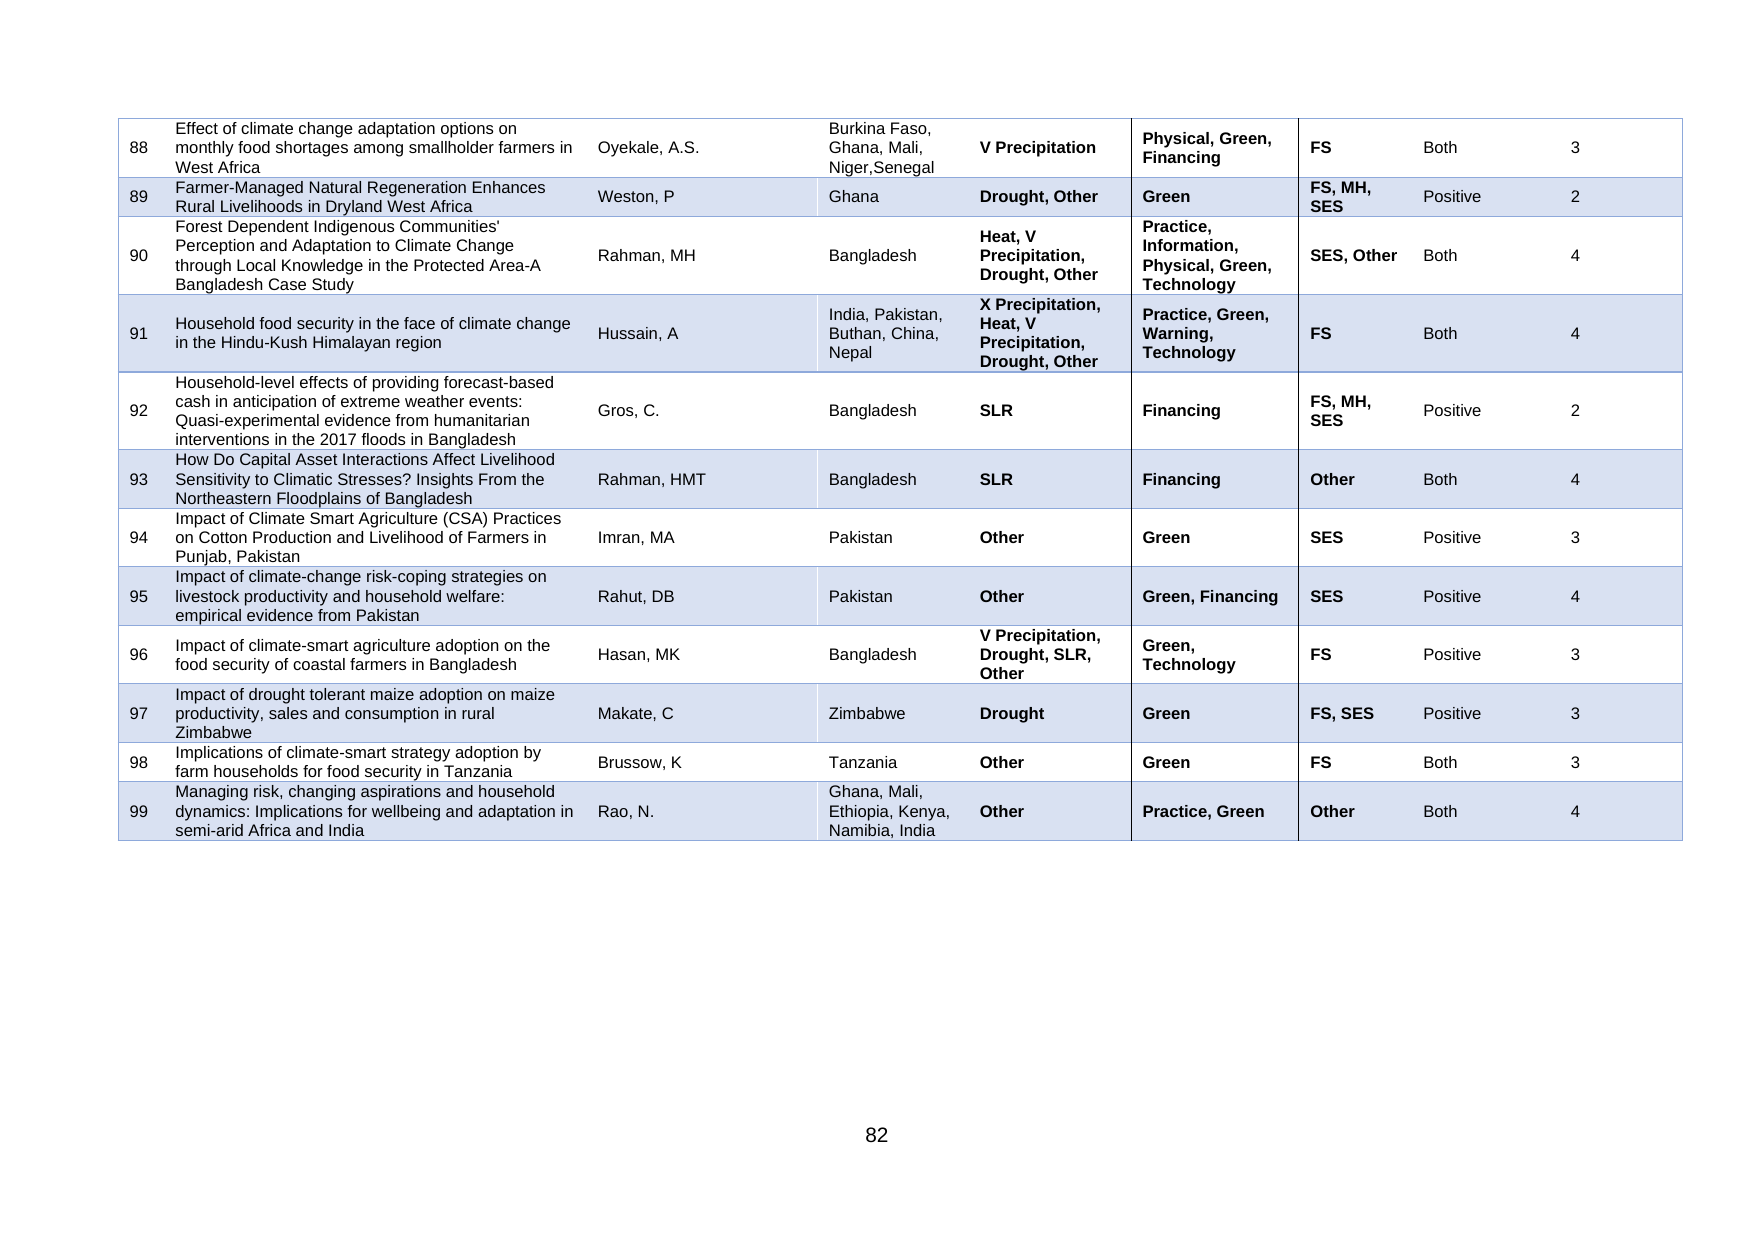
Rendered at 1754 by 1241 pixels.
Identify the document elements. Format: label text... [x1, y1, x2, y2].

table_cell FS, MH, SES [1299, 178, 1412, 216]
table_cell Positive [1412, 178, 1559, 216]
table_cell Impact of climate-change risk-coping strategies on livestock productivity and household welfare: empirical evidence from Pakistan [164, 567, 586, 625]
table_cell SES [1299, 509, 1412, 566]
table_cell Other [968, 567, 1131, 625]
table_cell SES, Other [1299, 217, 1412, 294]
table_cell FS, SES [1299, 684, 1412, 742]
table_cell FS [1299, 295, 1412, 371]
table_cell Green [1132, 743, 1298, 781]
table_cell Both [1412, 450, 1559, 508]
table_cell [748, 684, 817, 742]
table_cell Rao, N. [586, 782, 748, 840]
table_cell Ghana [818, 178, 968, 216]
table_cell [748, 782, 817, 840]
table_cell 95 [119, 567, 164, 625]
table_cell [748, 295, 817, 371]
table_cell Impact of climate-smart agriculture adoption on the food security of coastal farmers in Bangladesh [164, 626, 586, 683]
table_cell Green [1132, 509, 1298, 566]
table_cell [748, 119, 817, 177]
table_cell Other [1299, 782, 1412, 840]
table_cell Rahman, MH [586, 217, 748, 294]
table_cell FS [1299, 743, 1412, 781]
table_cell [748, 743, 817, 781]
table_cell Effect of climate change adaptation options on monthly food shortages among smallholder farmers in West Africa [164, 119, 586, 177]
table_cell 4 [1559, 782, 1682, 840]
table_cell [748, 626, 817, 683]
table_cell 91 [119, 295, 164, 371]
table_cell Positive [1412, 509, 1559, 566]
table_cell Physical, Green, Financing [1132, 119, 1298, 177]
table_cell Other [1299, 450, 1412, 508]
table_cell Forest Dependent Indigenous Communities' Perception and Adaptation to Climate Change through Local Knowledge in the Protected Area-A Bangladesh Case Study [164, 217, 586, 294]
table_cell Rahut, DB [586, 567, 748, 625]
table_cell Gros, C. [586, 373, 748, 449]
table_cell Positive [1412, 684, 1559, 742]
table_cell 3 [1559, 119, 1682, 177]
table_cell Makate, C [586, 684, 748, 742]
table_cell Zimbabwe [818, 684, 968, 742]
table_cell 92 [119, 373, 164, 449]
table_cell Bangladesh [818, 217, 968, 294]
table_cell 3 [1559, 684, 1682, 742]
table_cell Both [1412, 295, 1559, 371]
table_cell Other [968, 509, 1131, 566]
table_cell Pakistan [818, 567, 968, 625]
table_cell How Do Capital Asset Interactions Affect Livelihood Sensitivity to Climatic Stresses? Insights From the Northeastern Floodplains of Bangladesh [164, 450, 586, 508]
table_cell Practice, Green, Warning, Technology [1132, 295, 1298, 371]
table_cell 4 [1559, 295, 1682, 371]
table_cell Other [968, 782, 1131, 840]
table_cell Green [1132, 178, 1298, 216]
table_cell 96 [119, 626, 164, 683]
table_cell Both [1412, 119, 1559, 177]
table_cell Tanzania [818, 743, 968, 781]
table_cell 99 [119, 782, 164, 840]
table_cell Drought [968, 684, 1131, 742]
table_cell Green, Financing [1132, 567, 1298, 625]
table_cell Practice, Green [1132, 782, 1298, 840]
table_cell Positive [1412, 567, 1559, 625]
table_cell 3 [1559, 509, 1682, 566]
table_cell V Precipitation [968, 119, 1131, 177]
table_cell Impact of drought tolerant maize adoption on maize productivity, sales and consumption in rural Zimbabwe [164, 684, 586, 742]
table_cell 97 [119, 684, 164, 742]
table_cell Bangladesh [818, 450, 968, 508]
table_cell Hasan, MK [586, 626, 748, 683]
table_cell Burkina Faso, Ghana, Mali, Niger,Senegal [818, 119, 968, 177]
table_cell Both [1412, 743, 1559, 781]
table_cell 89 [119, 178, 164, 216]
table_cell Both [1412, 782, 1559, 840]
table_cell Drought, Other [968, 178, 1131, 216]
table_cell [748, 373, 817, 449]
table_cell Imran, MA [586, 509, 748, 566]
table_cell 94 [119, 509, 164, 566]
table_cell FS [1299, 119, 1412, 177]
table_cell Other [968, 743, 1131, 781]
table_cell [748, 509, 817, 566]
table_cell [748, 450, 817, 508]
table_cell Hussain, A [586, 295, 748, 371]
table_cell 4 [1559, 567, 1682, 625]
table_cell India, Pakistan, Buthan, China, Nepal [818, 295, 968, 371]
table_cell 3 [1559, 743, 1682, 781]
table_cell Farmer-Managed Natural Regeneration Enhances Rural Livelihoods in Dryland West Africa [164, 178, 586, 216]
table_cell Heat, V Precipitation, Drought, Other [968, 217, 1131, 294]
table_cell Bangladesh [818, 373, 968, 449]
table_cell Brussow, K [586, 743, 748, 781]
table_cell 4 [1559, 217, 1682, 294]
table_cell X Precipitation, Heat, V Precipitation, Drought, Other [968, 295, 1131, 371]
table_cell Ghana, Mali, Ethiopia, Kenya, Namibia, India [818, 782, 968, 840]
table_cell Green [1132, 684, 1298, 742]
table_cell Weston, P [586, 178, 748, 216]
table_cell 4 [1559, 450, 1682, 508]
table_cell Both [1412, 217, 1559, 294]
table_cell Financing [1132, 373, 1298, 449]
table_cell V Precipitation, Drought, SLR, Other [968, 626, 1131, 683]
table_cell FS, MH, SES [1299, 373, 1412, 449]
table_cell Impact of Climate Smart Agriculture (CSA) Practices on Cotton Production and Livelihood of Farmers in Punjab, Pakistan [164, 509, 586, 566]
table_cell SLR [968, 450, 1131, 508]
table_cell SLR [968, 373, 1131, 449]
table_cell Rahman, HMT [586, 450, 748, 508]
table_cell 98 [119, 743, 164, 781]
table_cell Bangladesh [818, 626, 968, 683]
table_cell 2 [1559, 178, 1682, 216]
table_cell 88 [119, 119, 164, 177]
table_cell FS [1299, 626, 1412, 683]
table_cell [748, 178, 817, 216]
table_cell Household food security in the face of climate change in the Hindu-Kush Himalayan region [164, 295, 586, 371]
table_cell Oyekale, A.S. [586, 119, 748, 177]
table_cell 90 [119, 217, 164, 294]
table_cell Practice, Information, Physical, Green, Technology [1132, 217, 1298, 294]
table_cell 93 [119, 450, 164, 508]
table_cell Implications of climate-smart strategy adoption by farm households for food security in Tanzania [164, 743, 586, 781]
table_cell [748, 217, 817, 294]
table_cell Household-level effects of providing forecast-based cash in anticipation of extreme weather events: Quasi-experimental evidence from humanitarian interventions in the 2017 floods in Bangladesh [164, 373, 586, 449]
table_cell Green, Technology [1132, 626, 1298, 683]
table_cell SES [1299, 567, 1412, 625]
table_cell Financing [1132, 450, 1298, 508]
table_cell 3 [1559, 626, 1682, 683]
table_cell Managing risk, changing aspirations and household dynamics: Implications for wellbeing and adaptation in semi-arid Africa and India [164, 782, 586, 840]
table_cell 2 [1559, 373, 1682, 449]
table_cell [748, 567, 817, 625]
table_cell Positive [1412, 373, 1559, 449]
table_cell Positive [1412, 626, 1559, 683]
table_cell Pakistan [818, 509, 968, 566]
